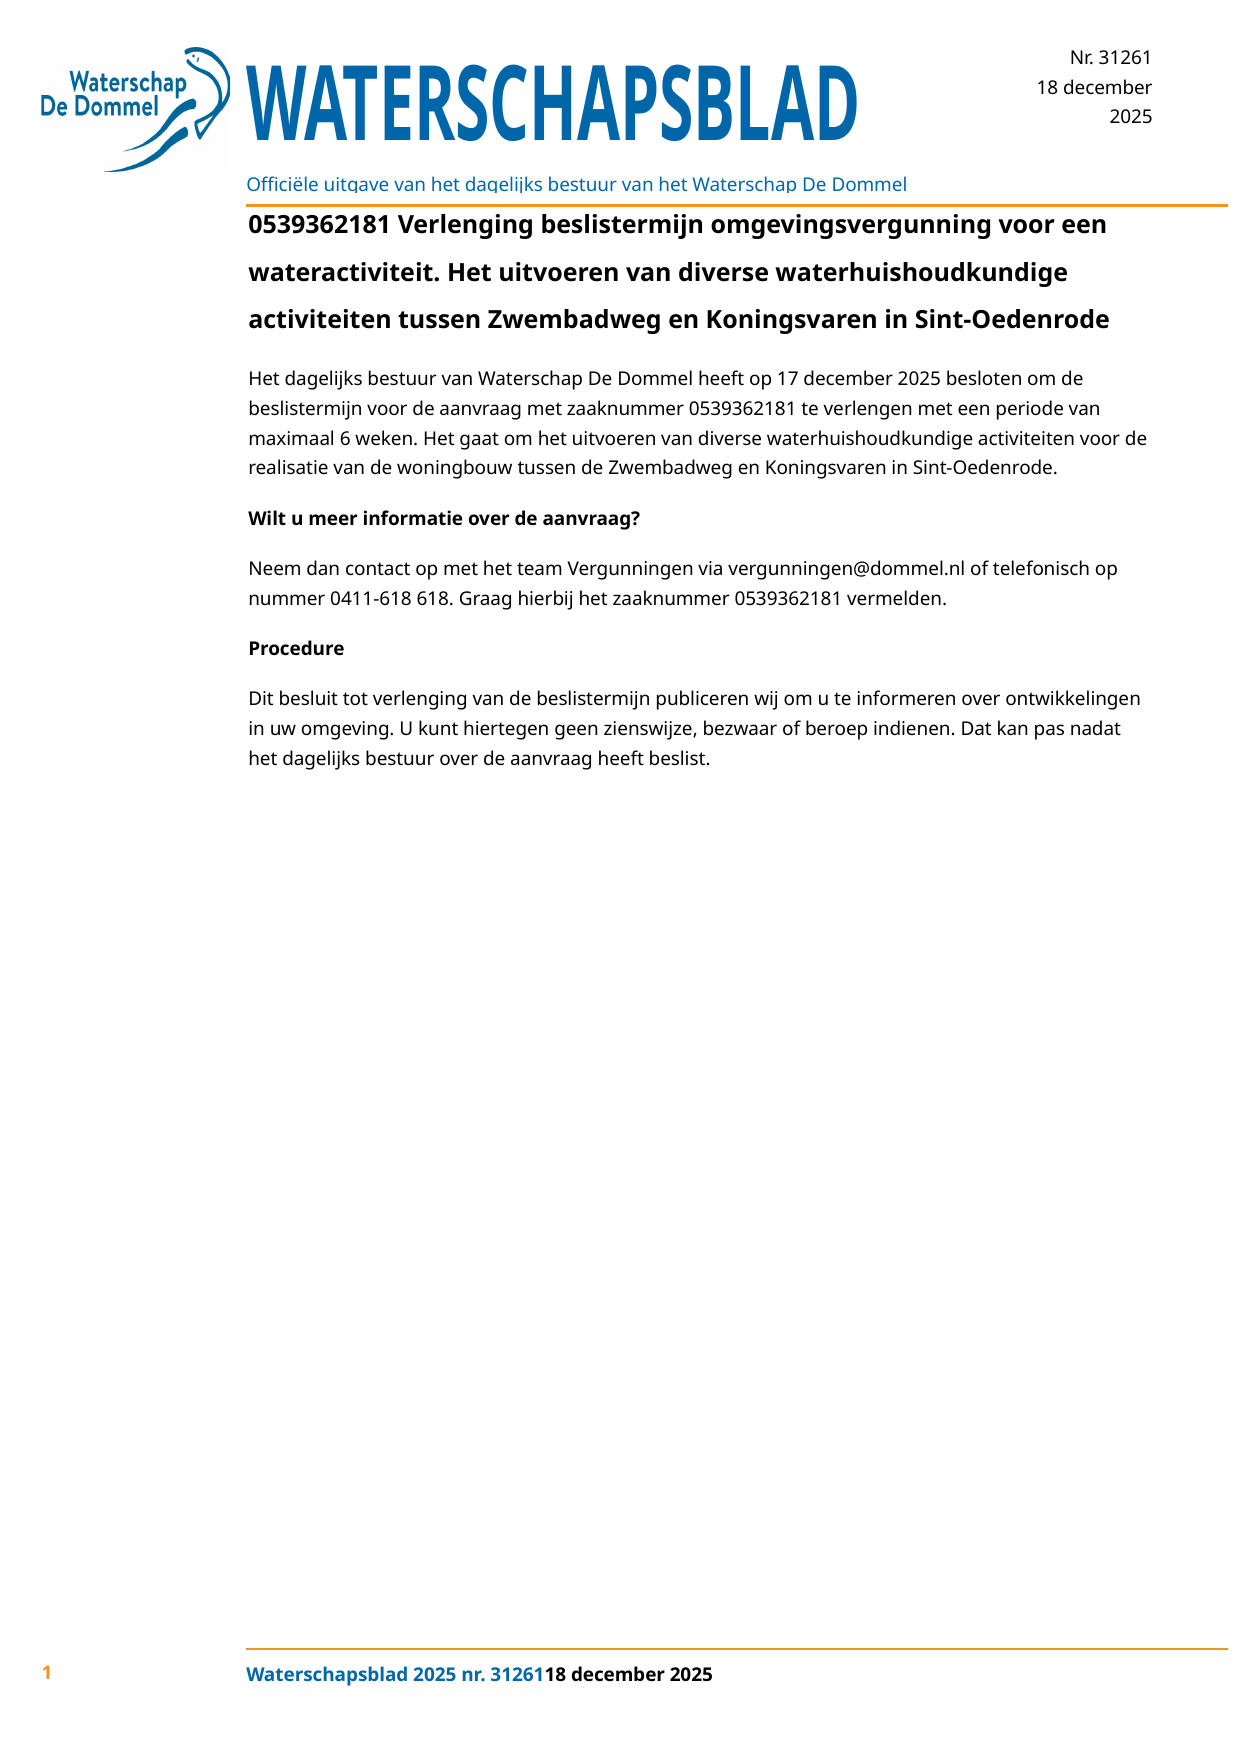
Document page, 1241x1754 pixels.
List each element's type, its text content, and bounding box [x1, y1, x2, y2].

picture [198, 118, 210, 131]
text Het dagelijks bestuur van Waterschap De Dommel heeft op 17 december 2025 besloten om de beslistermijn voor de aanvraag met zaaknummer 0539362181 te verlengen met een periode van maximaal 6 weken. Het gaat om het uitvoeren van diverse waterhuishoudkundige activiteiten voor de realisatie van de woningbouw tussen de Zwembadweg en Koningsvaren in Sint-Oedenrode. [248, 366, 1152, 480]
text Neem dan contact op met het team Vergunningen via vergunningen@dommel.nl of telefonisch op nummer 0411-618 618. Graag hierbij het zaaknummer 0539362181 vermelden. [248, 555, 1152, 610]
picture [45, 99, 51, 111]
text Procedure [248, 635, 1152, 661]
picture [41, 47, 231, 172]
text Wilt u meer informatie over de aanvraag? [248, 505, 1152, 530]
text Dit besluit tot verlenging van de beslistermijn publiceren wij om u te informeren over ontwikkelingen in uw omgeving. U kunt hiertegen geen zienswijze, bezwaar of beroep indienen. Dat kan pas nadat het dagelijks bestuur over de aanvraag heeft beslist. [248, 686, 1152, 770]
text 0539362181 Verlenging beslistermijn omgevingsvergunning voor een wateractiviteit. Het uitvoeren van diverse waterhuishoudkundige activiteiten tussen Zwembadweg en Koningsvaren in Sint-Oedenrode [248, 207, 1152, 336]
picture [204, 47, 231, 76]
